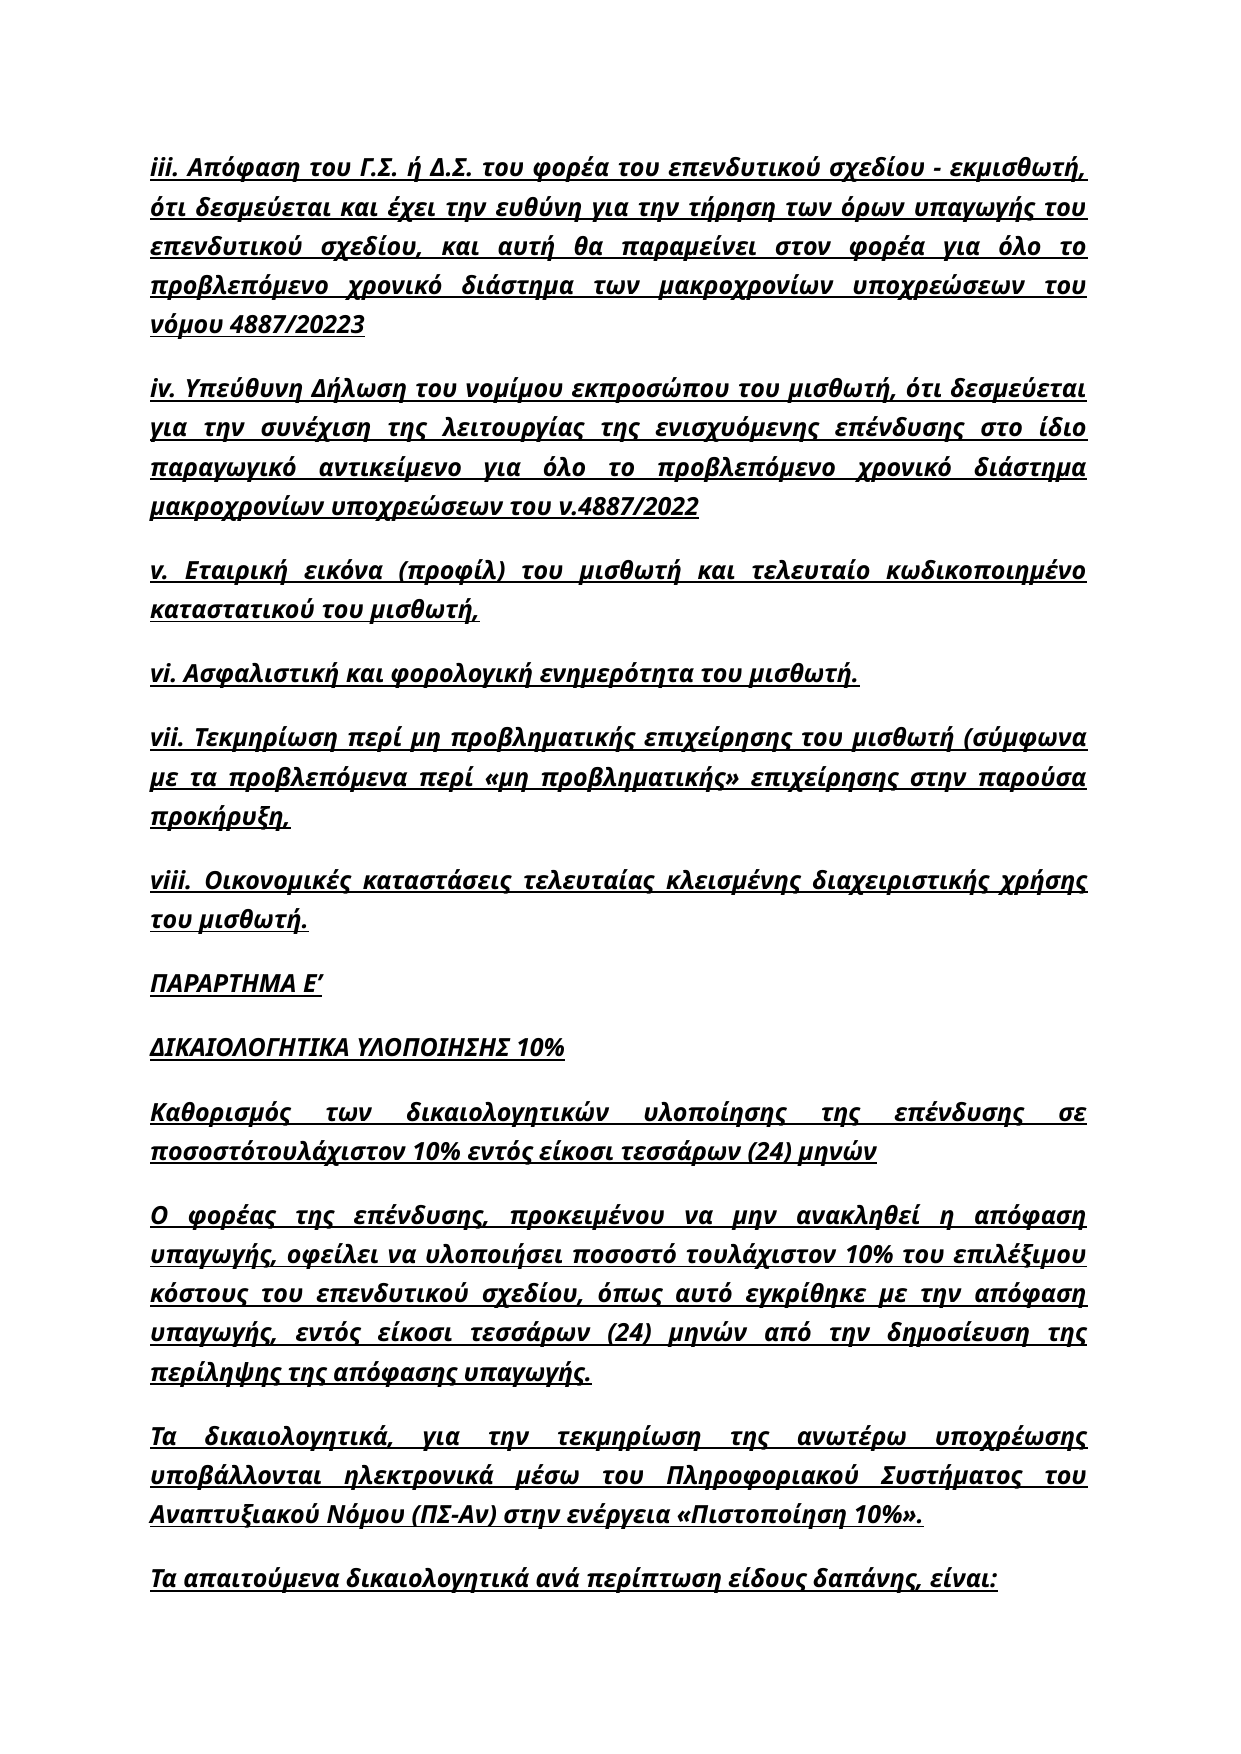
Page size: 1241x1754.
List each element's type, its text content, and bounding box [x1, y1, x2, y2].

text vi. Ασφαλιστική και φορολογική ενημερότητα του μισθωτή. [150, 656, 1090, 690]
text iii. Απόφαση του Γ.Σ. ή Δ.Σ. του φορέα του επενδυτικού σχεδίου - εκμισθωτή, ότι δεσμεύεται και έχει την ευθύνη για την τήρηση των όρων υπαγωγής του επενδυτικού σχεδίου, και αυτή θα παραμείνει στον φορέα για όλο το προβλεπόμενο χρονικό διάστημα των μακροχρονίων υποχρεώσεων του νόμου 4887/20223 [150, 150, 1090, 341]
text Τα απαιτούμενα δικαιολογητικά ανά περίπτωση είδους δαπάνης, είναι: [150, 1561, 1090, 1595]
text ΔΙΚΑΙΟΛΟΓΗΤΙΚΑ ΥΛΟΠΟΙΗΣΗΣ 10% [150, 1030, 1090, 1064]
text vii. Τεκμηρίωση περί μη προβληματικής επιχείρησης του μισθωτή (σύμφωνα με τα προβλεπόμενα περί «μη προβληματικής» επιχείρησης στην παρούσα προκήρυξη, [150, 720, 1090, 832]
text v. Εταιρική εικόνα (προφίλ) του μισθωτή και τελευταίο κωδικοποιημένο καταστατικού του μισθωτή, [150, 552, 1090, 626]
text iv. Υπεύθυνη Δήλωση του νομίμου εκπροσώπου του μισθωτή, ότι δεσμεύεται για την συνέχιση της λειτουργίας της ενισχυόμενης επένδυσης στο ίδιο παραγωγικό αντικείμενο για όλο το προβλεπόμενο χρονικό διάστημα μακροχρονίων υποχρεώσεων του ν.4887/2022 [150, 371, 1090, 522]
text Ο φορέας της επένδυσης, προκειμένου να μην ανακληθεί η απόφαση υπαγωγής, οφείλει να υλοποιήσει ποσοστό τουλάχιστον 10% του επιλέξιμου κόστους του επενδυτικού σχεδίου, όπως αυτό εγκρίθηκε με την απόφαση υπαγωγής, εντός είκοσι τεσσάρων (24) μηνών από την δημοσίευση της περίληψης της απόφασης υπαγωγής. [150, 1197, 1090, 1388]
text Τα δικαιολογητικά, για την τεκμηρίωση της ανωτέρω υποχρέωσης υποβάλλονται ηλεκτρονικά μέσω του Πληροφοριακού Συστήματος του Αναπτυξιακού Νόμου (ΠΣ-Αν) στην ενέργεια «Πιστοποίηση 10%». [150, 1418, 1090, 1531]
text Καθορισμός των δικαιολογητικών υλοποίησης της επένδυσης σε ποσοστότουλάχιστον 10% εντός είκοσι τεσσάρων (24) μηνών [150, 1094, 1090, 1167]
text viii. Οικονομικές καταστάσεις τελευταίας κλεισμένης διαχειριστικής χρήσης του μισθωτή. [150, 862, 1090, 936]
text ΠΑΡΑΡΤΗΜΑ Ε’ [150, 966, 1090, 1000]
